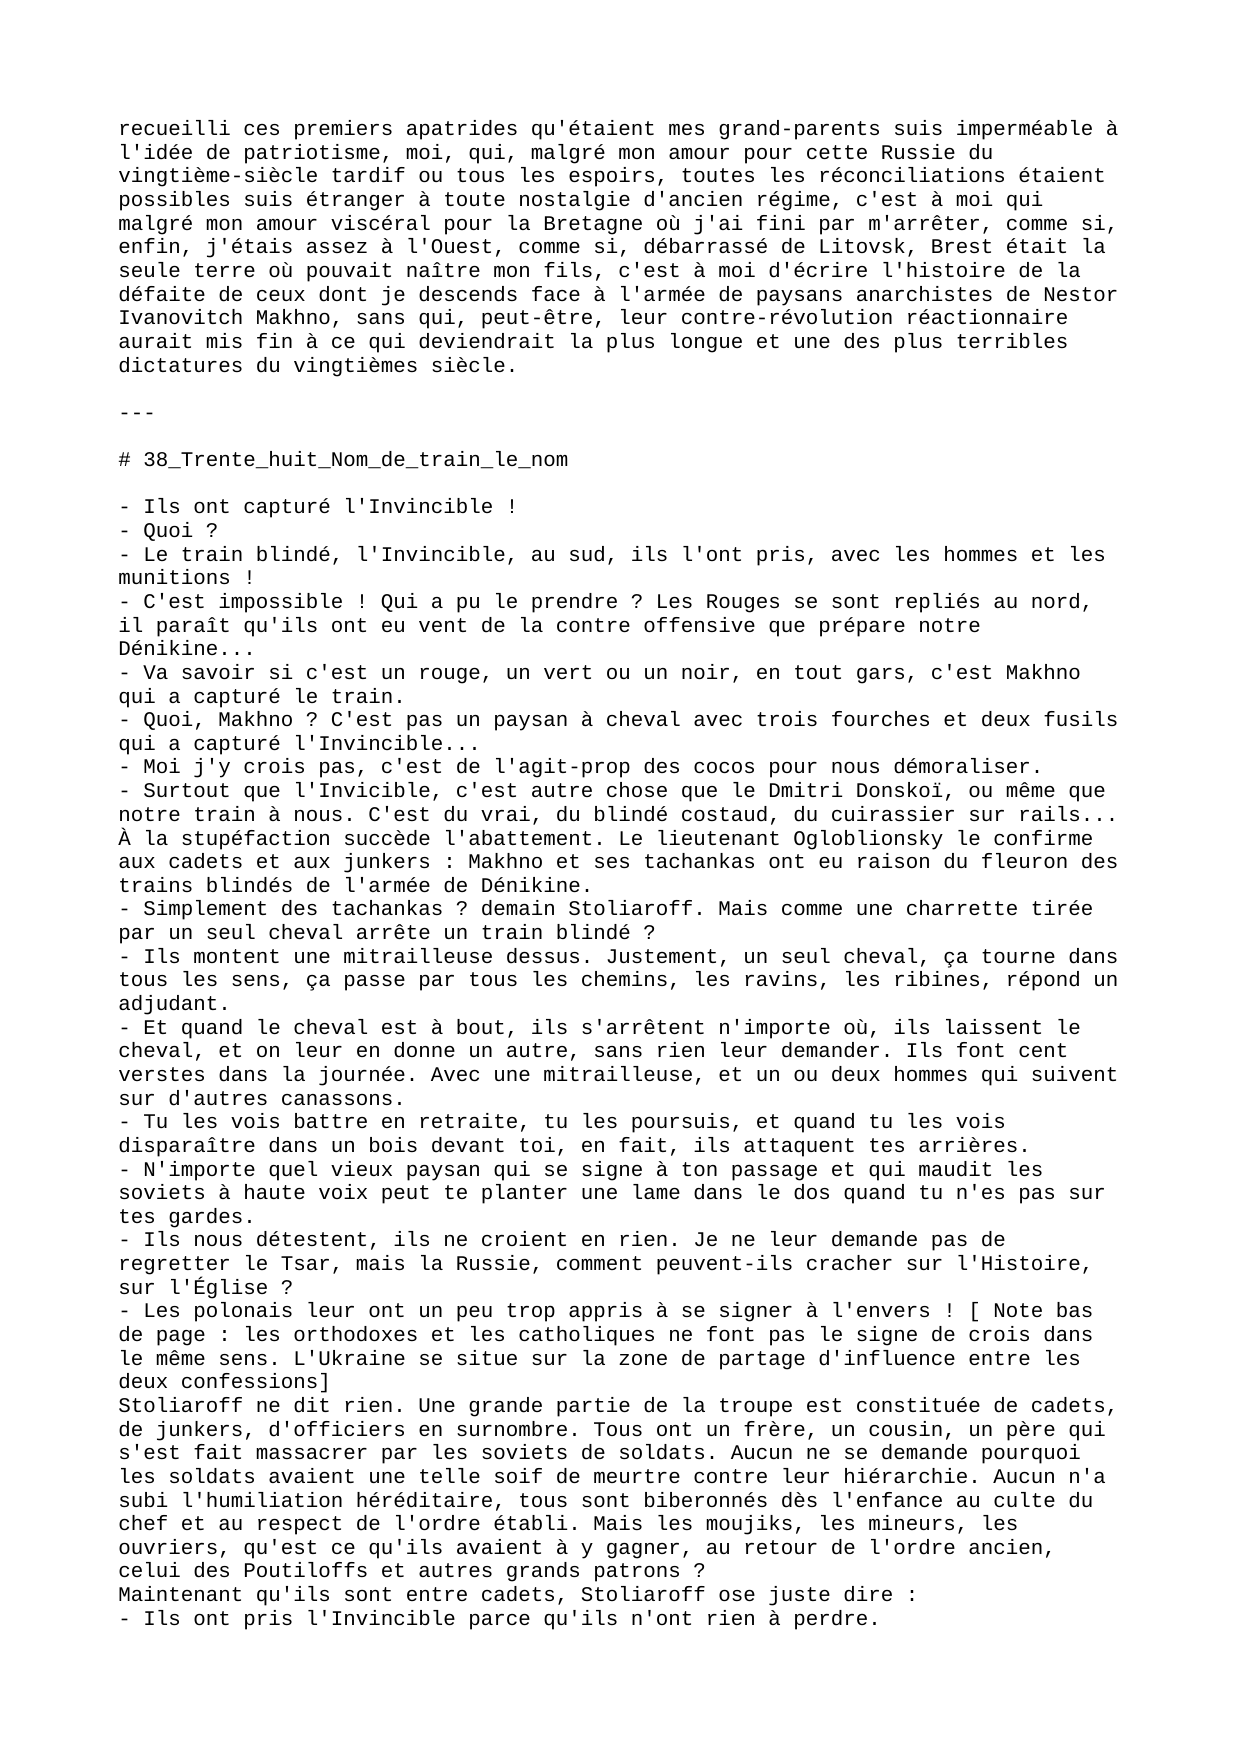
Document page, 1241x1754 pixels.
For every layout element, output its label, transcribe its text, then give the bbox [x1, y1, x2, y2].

text recueilli ces premiers apatrides qu'étaient mes grand-parents suis imperméable à l'idée de patriotisme, moi, qui, malgré mon amour pour cette Russie du vingtième-siècle tardif ou tous les espoirs, toutes les réconciliations étaient possibles suis étranger à toute nostalgie d'ancien régime, c'est à moi qui malgré mon amour viscéral pour la Bretagne où j'ai fini par m'arrêter, comme si, enfin, j'étais assez à l'Ouest, comme si, débarrassé de Litovsk, Brest était la seule terre où pouvait naître mon fils, c'est à moi d'écrire l'histoire de la défaite de ceux dont je descends face à l'armée de paysans anarchistes de Nestor Ivanovitch Makhno, sans qui, peut-être, leur contre-révolution réactionnaire aurait mis fin à ce qui deviendrait la plus longue et une des plus terribles dictatures du vingtièmes siècle. [118, 118, 1122, 378]
text - N'importe quel vieux paysan qui se signe à ton passage et qui maudit les soviets à haute voix peut te planter une lame dans le dos quand tu n'es pas sur tes gardes. [118, 1158, 1122, 1229]
text Stoliaroff ne dit rien. Une grande partie de la troupe est constituée de cadets, de junkers, d'officiers en surnombre. Tous ont un frère, un cousin, un père qui s'est fait massacrer par les soviets de soldats. Aucun ne se demande pourquoi les soldats avaient une telle soif de meurtre contre leur hiérarchie. Aucun n'a subi l'humiliation héréditaire, tous sont biberonnés dès l'enfance au culte du chef et au respect de l'ordre établi. Mais les moujiks, les mineurs, les ouvriers, qu'est ce qu'ils avaient à y gagner, au retour de l'ordre ancien, celui des Poutiloffs et autres grands patrons ? [118, 1395, 1122, 1584]
text - Va savoir si c'est un rouge, un vert ou un noir, en tout gars, c'est Makhno qui a capturé le train. [118, 662, 1122, 709]
text - Le train blindé, l'Invincible, au sud, ils l'ont pris, avec les hommes et les munitions ! [118, 544, 1122, 591]
text - Tu les vois battre en retraite, tu les poursuis, et quand tu les vois disparaître dans un bois devant toi, en fait, ils attaquent tes arrières. [118, 1111, 1122, 1158]
text - Les polonais leur ont un peu trop appris à se signer à l'envers ! [ Note bas de page : les orthodoxes et les catholiques ne font pas le signe de crois dans le même sens. L'Ukraine se situe sur la zone de partage d'influence entre les deux confessions] [118, 1300, 1122, 1395]
text - Simplement des tachankas ? demain Stoliaroff. Mais comme une charrette tirée par un seul cheval arrête un train blindé ? [118, 898, 1122, 946]
text - Quoi, Makhno ? C'est pas un paysan à cheval avec trois fourches et deux fusils qui a capturé l'Invincible... [118, 709, 1122, 757]
text - Ils nous détestent, ils ne croient en rien. Je ne leur demande pas de regretter le Tsar, mais la Russie, comment peuvent-ils cracher sur l'Histoire, sur l'Église ? [118, 1229, 1122, 1300]
text # 38_Trente_huit_Nom_de_train_le_nom [118, 449, 1122, 473]
text - Ils ont pris l'Invincible parce qu'ils n'ont rien à perdre. [118, 1608, 1122, 1631]
text - Moi j'y crois pas, c'est de l'agit-prop des cocos pour nous démoraliser. [118, 757, 1122, 780]
text --- [118, 402, 1122, 426]
text Maintenant qu'ils sont entre cadets, Stoliaroff ose juste dire : [118, 1584, 1122, 1608]
text À la stupéfaction succède l'abattement. Le lieutenant Ogloblionsky le confirme aux cadets et aux junkers : Makhno et ses tachankas ont eu raison du fleuron des trains blindés de l'armée de Dénikine. [118, 827, 1122, 898]
text - Ils montent une mitrailleuse dessus. Justement, un seul cheval, ça tourne dans tous les sens, ça passe par tous les chemins, les ravins, les ribines, répond un adjudant. [118, 946, 1122, 1017]
text - Quoi ? [118, 520, 1122, 544]
text - C'est impossible ! Qui a pu le prendre ? Les Rouges se sont repliés au nord, il paraît qu'ils ont eu vent de la contre offensive que prépare notre Dénikine... [118, 591, 1122, 662]
text - Surtout que l'Invicible, c'est autre chose que le Dmitri Donskoï, ou même que notre train à nous. C'est du vrai, du blindé costaud, du cuirassier sur rails... [118, 780, 1122, 827]
text - Et quand le cheval est à bout, ils s'arrêtent n'importe où, ils laissent le cheval, et on leur en donne un autre, sans rien leur demander. Ils font cent verstes dans la journée. Avec une mitrailleuse, et un ou deux hommes qui suivent sur d'autres canassons. [118, 1017, 1122, 1111]
text - Ils ont capturé l'Invincible ! [118, 496, 1122, 520]
